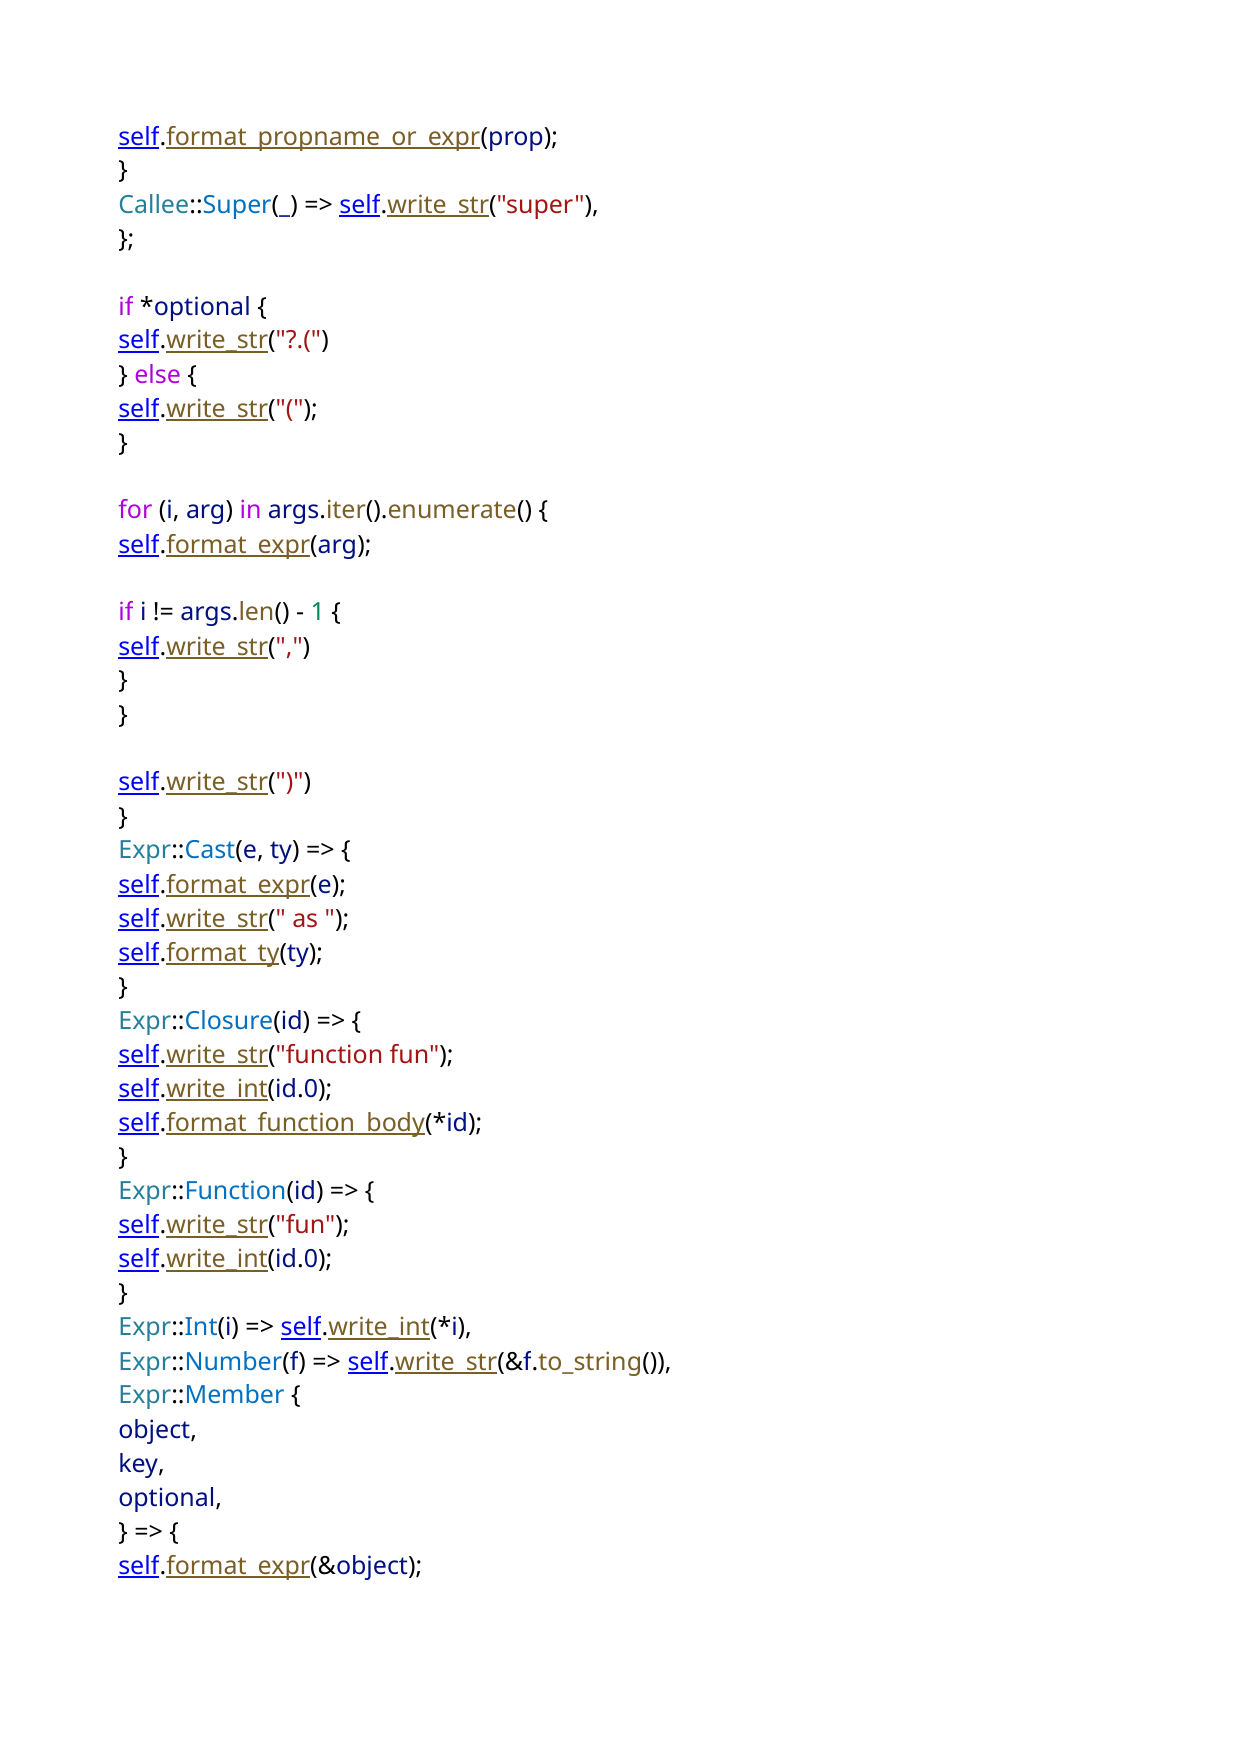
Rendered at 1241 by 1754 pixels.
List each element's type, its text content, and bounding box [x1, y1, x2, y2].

text self.write_str("fun"); [118, 1207, 1122, 1241]
text Callee::Super(_) => self.write_str("super"), [118, 186, 1122, 220]
text key, [118, 1445, 1122, 1479]
text self.format_expr(e); [118, 866, 1122, 900]
text }; [118, 220, 1122, 254]
text for (i, arg) in args.iter().enumerate() { [118, 492, 1122, 526]
text self.format_expr(arg); [118, 526, 1122, 560]
text self.write_str("?.(") [118, 322, 1122, 356]
text self.write_str("("); [118, 390, 1122, 424]
text self.format_propname_or_expr(prop); [118, 118, 1122, 152]
text } => { [118, 1513, 1122, 1547]
text } [118, 424, 1122, 458]
text object, [118, 1411, 1122, 1445]
text } [118, 798, 1122, 832]
text } [118, 968, 1122, 1002]
text Expr::Function(id) => { [118, 1173, 1122, 1207]
text } [118, 152, 1122, 186]
text Expr::Number(f) => self.write_str(&f.to_string()), [118, 1343, 1122, 1377]
text Expr::Closure(id) => { [118, 1002, 1122, 1037]
text self.write_int(id.0); [118, 1071, 1122, 1105]
text self.write_str("function fun"); [118, 1037, 1122, 1071]
text if *optional { [118, 288, 1122, 322]
text self.format_expr(&object); [118, 1547, 1122, 1582]
text } else { [118, 356, 1122, 390]
text self.write_int(id.0); [118, 1241, 1122, 1275]
text } [118, 1275, 1122, 1309]
text self.write_str(",") [118, 628, 1122, 662]
text } [118, 1139, 1122, 1173]
text } [118, 662, 1122, 696]
text } [118, 696, 1122, 730]
text Expr::Member { [118, 1377, 1122, 1411]
text optional, [118, 1479, 1122, 1513]
text self.format_ty(ty); [118, 934, 1122, 968]
text self.format_function_body(*id); [118, 1105, 1122, 1139]
text self.write_str(" as "); [118, 900, 1122, 934]
text self.write_str(")") [118, 764, 1122, 798]
text Expr::Int(i) => self.write_int(*i), [118, 1309, 1122, 1343]
text Expr::Cast(e, ty) => { [118, 832, 1122, 866]
text if i != args.len() - 1 { [118, 594, 1122, 628]
